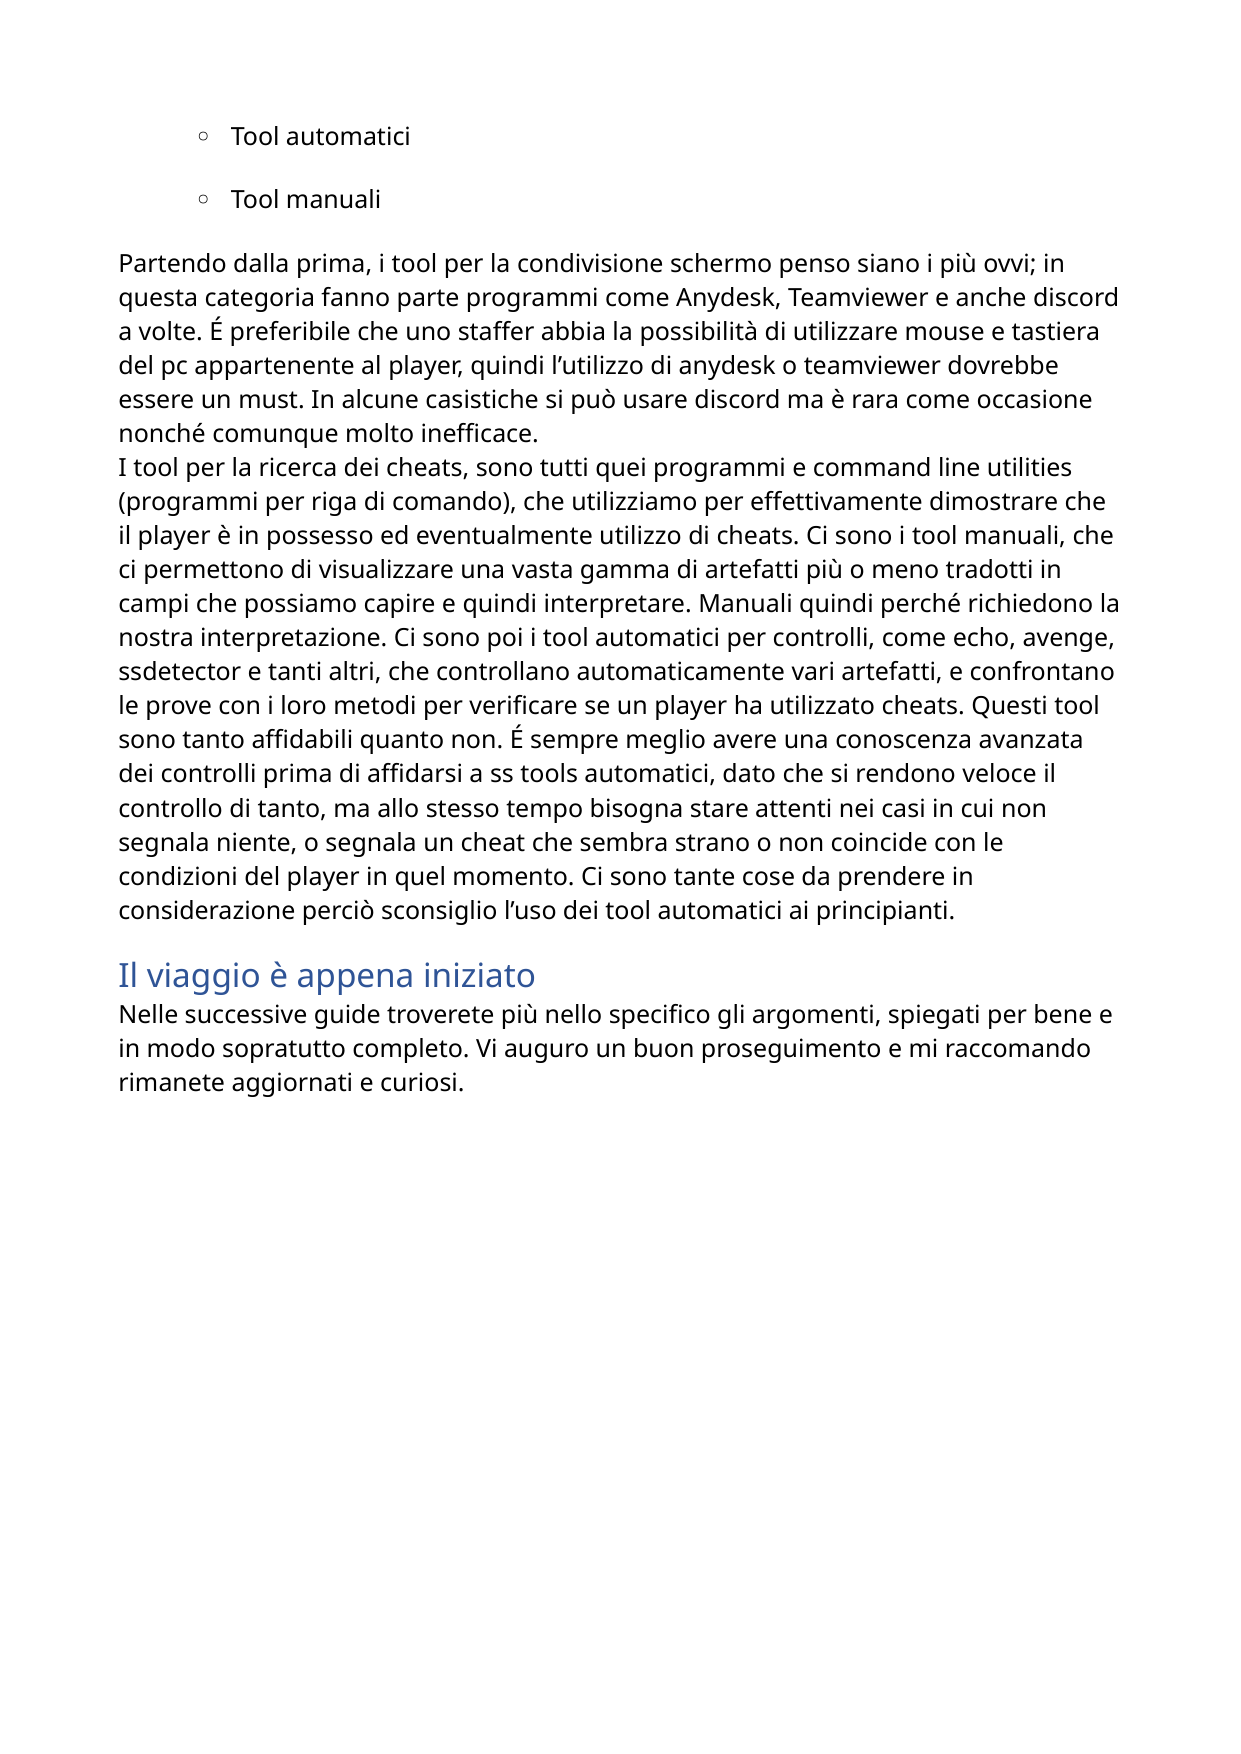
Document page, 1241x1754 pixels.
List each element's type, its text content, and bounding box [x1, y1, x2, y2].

text Partendo dalla prima, i tool per la condivisione schermo penso siano i più ovvi; in questa categoria fanno parte programmi come Anydesk, Teamviewer e anche discord a volte. É preferibile che uno staffer abbia la possibilità di utilizzare mouse e tastiera del pc appartenente al player, quindi l’utilizzo di anydesk o teamviewer dovrebbe essere un must. In alcune casistiche si può usare discord ma è rara come occasione nonché comunque molto inefficace. [118, 245, 1122, 449]
text Nelle successive guide troverete più nello specifico gli argomenti, spiegati per bene e in modo sopratutto completo. Vi auguro un buon proseguimento e mi raccomando rimanete aggiornati e curiosi. [118, 997, 1122, 1099]
list Tool manuali [193, 182, 1122, 216]
list Tool automatici [193, 118, 1122, 152]
text I tool per la ricerca dei cheats, sono tutti quei programmi e command line utilities (programmi per riga di comando), che utilizziamo per effettivamente dimostrare che il player è in possesso ed eventualmente utilizzo di cheats. Ci sono i tool manuali, che ci permettono di visualizzare una vasta gamma di artefatti più o meno tradotti in campi che possiamo capire e quindi interpretare. Manuali quindi perché richiedono la nostra interpretazione. Ci sono poi i tool automatici per controlli, come echo, avenge, ssdetector e tanti altri, che controllano automaticamente vari artefatti, e confrontano le prove con i loro metodi per verificare se un player ha utilizzato cheats. Questi tool sono tanto affidabili quanto non. É sempre meglio avere una conoscenza avanzata dei controlli prima di affidarsi a ss tools automatici, dato che si rendono veloce il controllo di tanto, ma allo stesso tempo bisogna stare attenti nei casi in cui non segnala niente, o segnala un cheat che sembra strano o non coincide con le condizioni del player in quel momento. Ci sono tante cose da prendere in considerazione perciò sconsiglio l’uso dei tool automatici ai principianti. [118, 449, 1122, 926]
subtitle Il viaggio è appena iniziato [118, 951, 1122, 997]
